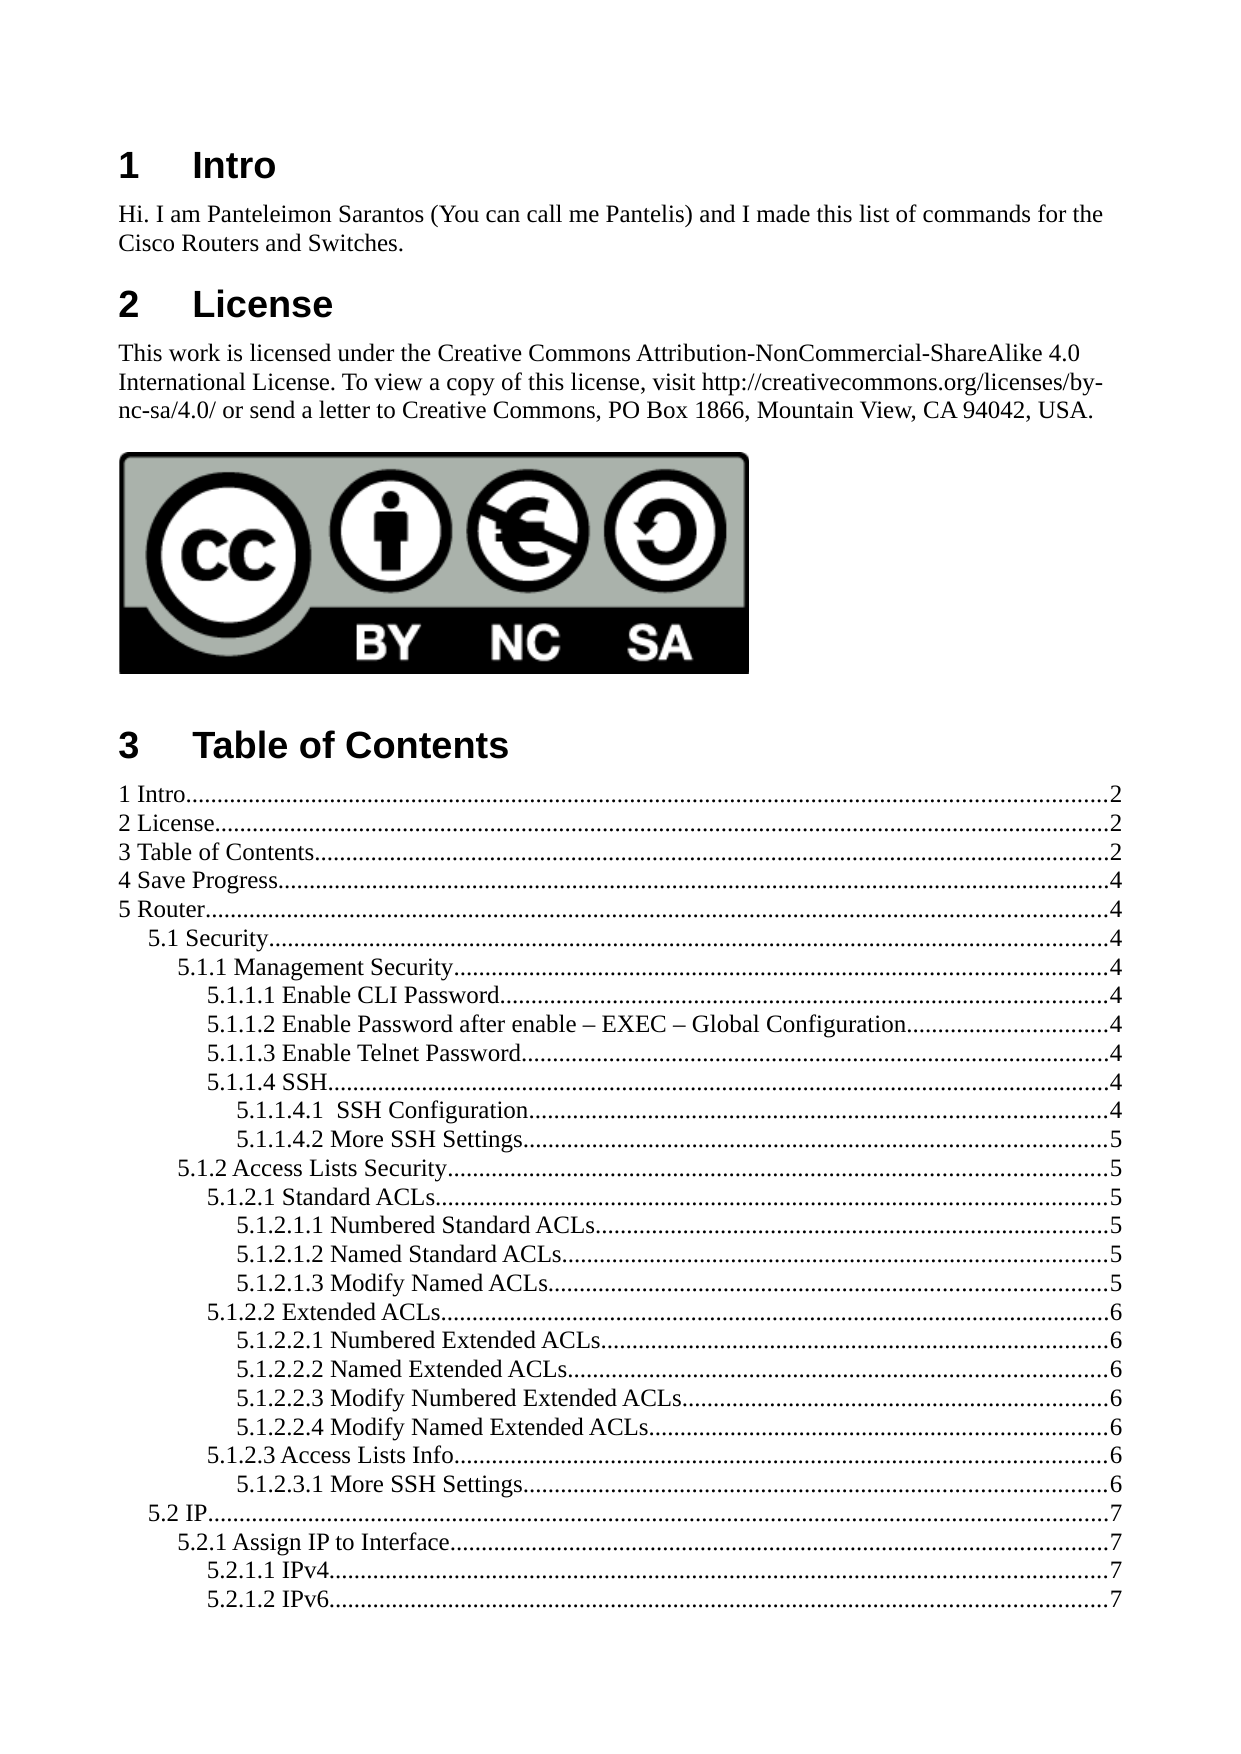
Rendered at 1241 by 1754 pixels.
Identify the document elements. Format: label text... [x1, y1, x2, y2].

text 5.1.1.4.2 More SSH Settings 5 [236, 1124, 1122, 1153]
text 5.1.1.1 Enable CLI Password 4 [207, 981, 1122, 1009]
text 4 Save Progress 4 [118, 866, 1122, 894]
picture [119, 452, 749, 674]
text Hi. I am Panteleimon Sarantos (You can call me Pantelis) and I made this list of commands for the Cisco Routers and Switches. [118, 199, 1122, 257]
subtitle License [118, 282, 1122, 325]
text 5.1.2.1 Standard ACLs 5 [207, 1182, 1122, 1211]
text 5.1.2.2 Extended ACLs 6 [207, 1297, 1122, 1326]
text 5.1.2.2.1 Numbered Extended ACLs 6 [236, 1326, 1122, 1354]
text 5.1.1.2 Enable Password after enable – EXEC – Global Configuration 4 [207, 1009, 1122, 1038]
text This work is licensed under the Creative Commons Attribution-NonCommercial-ShareAlike 4.0 International License. To view a copy of this license, visit http://creativecommons.org/licenses/by-nc-sa/4.0/ or send a letter to Creative Commons, PO Box 1866, Mountain View, CA 94042, USA. [118, 338, 1122, 424]
text 5.1.2 Access Lists Security 5 [177, 1153, 1122, 1182]
text 5.1.1.3 Enable Telnet Password 4 [207, 1038, 1122, 1067]
text 5.1.2.1.3 Modify Named ACLs 5 [236, 1268, 1122, 1297]
text 5 Router 4 [118, 894, 1122, 923]
text 5.1.2.3.1 More SSH Settings 6 [236, 1469, 1122, 1498]
text 5.1.1 Management Security 4 [177, 952, 1122, 981]
subtitle Intro [118, 143, 1122, 187]
text 5.1.1.4 SSH 4 [207, 1067, 1122, 1096]
text 5.1.2.2.2 Named Extended ACLs 6 [236, 1354, 1122, 1383]
text 5.2.1 Assign IP to Interface 7 [177, 1527, 1122, 1556]
text 5.1.2.1.2 Named Standard ACLs 5 [236, 1239, 1122, 1268]
text 5.1.2.3 Access Lists Info 6 [207, 1441, 1122, 1469]
text 2 License 2 [118, 808, 1122, 837]
text 5.1.2.2.3 Modify Numbered Extended ACLs 6 [236, 1383, 1122, 1412]
subtitle Table of Contents [118, 723, 1122, 767]
text 5.1.2.1.1 Numbered Standard ACLs 5 [236, 1211, 1122, 1239]
text 3 Table of Contents 2 [118, 837, 1122, 866]
text 5.2.1.2 IPv6 7 [207, 1584, 1122, 1613]
text 5.2 IP 7 [148, 1498, 1122, 1527]
text 5.1.2.2.4 Modify Named Extended ACLs 6 [236, 1412, 1122, 1441]
text 5.1 Security 4 [148, 923, 1122, 952]
text 5.2.1.1 IPv4 7 [207, 1556, 1122, 1584]
text 1 Intro 2 [118, 779, 1122, 808]
text 5.1.1.4.1 SSH Configuration 4 [236, 1096, 1122, 1124]
